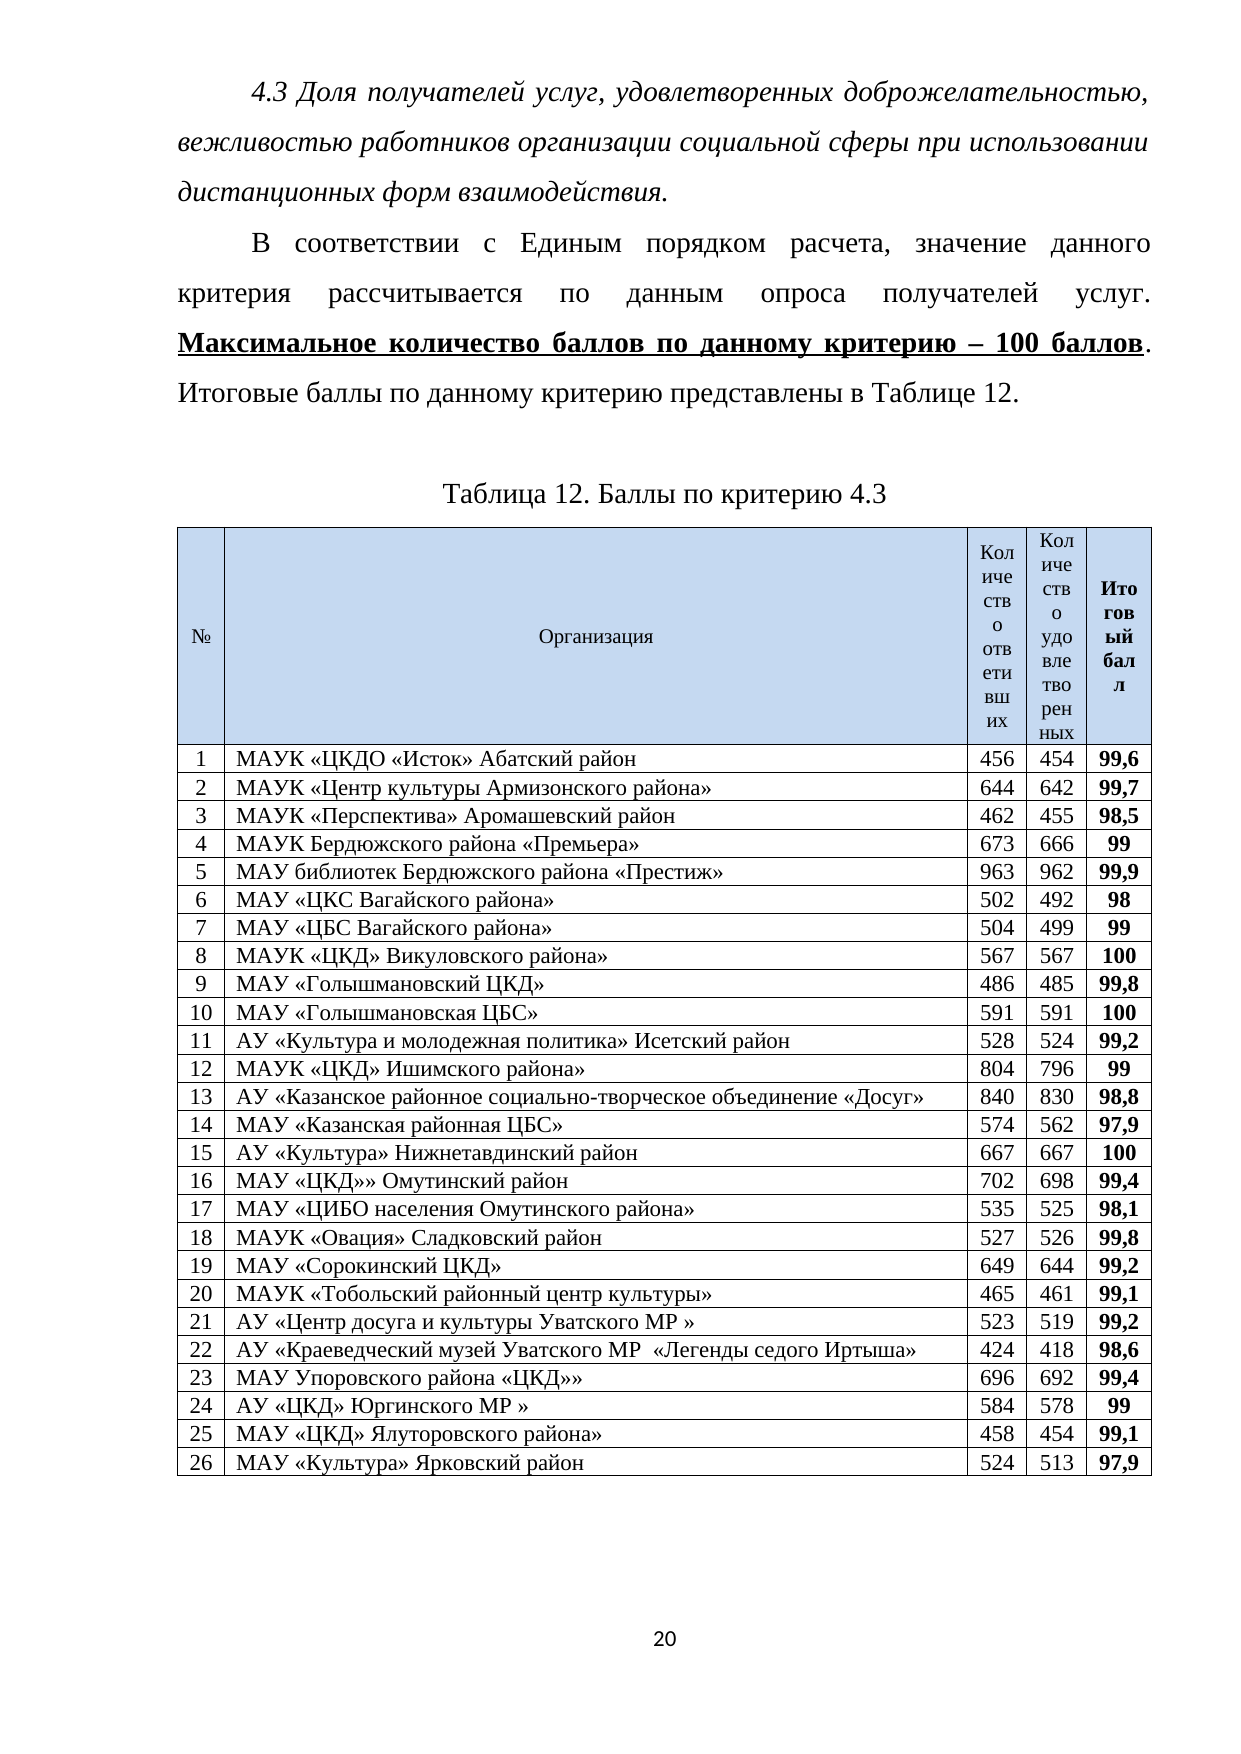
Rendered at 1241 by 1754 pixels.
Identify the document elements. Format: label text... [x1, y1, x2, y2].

table_cell 527 [968, 1223, 1026, 1250]
table_cell 98,1 [1087, 1195, 1151, 1222]
table_cell 6 [178, 886, 224, 913]
table_cell 584 [968, 1392, 1026, 1419]
table_cell 4 [178, 830, 224, 857]
table_cell 562 [1027, 1111, 1086, 1138]
table_cell 644 [968, 773, 1026, 800]
table_cell 644 [1027, 1251, 1086, 1278]
table_cell АУ «Центр досуга и культуры Уватского МР » [225, 1308, 967, 1335]
table_cell 840 [968, 1083, 1026, 1110]
table_cell 528 [968, 1026, 1026, 1053]
table_cell 642 [1027, 773, 1086, 800]
table_cell 666 [1027, 830, 1086, 857]
table_cell 99,8 [1087, 970, 1151, 997]
table_cell 5 [178, 858, 224, 885]
table_cell МАУ «ЦИБО населения Омутинского района» [225, 1195, 967, 1222]
table_cell 523 [968, 1308, 1026, 1335]
text Таблица 12. Баллы по критерию 4.3 [177, 476, 1152, 510]
table_cell 830 [1027, 1083, 1086, 1110]
table_cell 424 [968, 1336, 1026, 1363]
table_cell АУ «Культура и молодежная политика» Исетский район [225, 1026, 967, 1053]
table_cell МАУК «Овация» Сладковский район [225, 1223, 967, 1250]
table_cell 98,8 [1087, 1083, 1151, 1110]
table_cell 7 [178, 914, 224, 941]
table_cell 962 [1027, 858, 1086, 885]
table_cell 524 [1027, 1026, 1086, 1053]
table_cell 99,2 [1087, 1026, 1151, 1053]
table_cell 99 [1087, 914, 1151, 941]
table_cell 526 [1027, 1223, 1086, 1250]
table_cell 502 [968, 886, 1026, 913]
table_cell МАУ «Сорокинский ЦКД» [225, 1251, 967, 1278]
table_cell 25 [178, 1420, 224, 1447]
table_cell 99,7 [1087, 773, 1151, 800]
table_cell 578 [1027, 1392, 1086, 1419]
table_cell 99,2 [1087, 1308, 1151, 1335]
table_cell 524 [968, 1448, 1026, 1475]
table_cell 19 [178, 1251, 224, 1278]
table_cell МАУ библиотек Бердюжского района «Престиж» [225, 858, 967, 885]
table_cell МАУ «Казанская районная ЦБС» [225, 1111, 967, 1138]
table_cell 702 [968, 1167, 1026, 1194]
table_cell 26 [178, 1448, 224, 1475]
table_cell 99,6 [1087, 745, 1151, 772]
table_cell МАУ «Культура» Ярковский район [225, 1448, 967, 1475]
table_cell 99,8 [1087, 1223, 1151, 1250]
table_cell 692 [1027, 1364, 1086, 1391]
table_cell 20 [178, 1280, 224, 1307]
table_cell 804 [968, 1055, 1026, 1082]
table_cell МАУК «ЦКД» Ишимского района» [225, 1055, 967, 1082]
table_cell 98,5 [1087, 801, 1151, 828]
table_cell МАУ Упоровского района «ЦКД»» [225, 1364, 967, 1391]
table_cell 11 [178, 1026, 224, 1053]
table_cell 98,6 [1087, 1336, 1151, 1363]
table_cell 99 [1087, 830, 1151, 857]
table_cell 963 [968, 858, 1026, 885]
table_cell 17 [178, 1195, 224, 1222]
table_cell 99 [1087, 1392, 1151, 1419]
table_cell 18 [178, 1223, 224, 1250]
table_cell 454 [1027, 745, 1086, 772]
table_cell 456 [968, 745, 1026, 772]
table_cell 97,9 [1087, 1111, 1151, 1138]
table_cell 667 [968, 1139, 1026, 1166]
table_cell 2 [178, 773, 224, 800]
table_cell МАУ «ЦКС Вагайского района» [225, 886, 967, 913]
table_cell 100 [1087, 1139, 1151, 1166]
table_cell 418 [1027, 1336, 1086, 1363]
table_cell 23 [178, 1364, 224, 1391]
table_cell МАУК Бердюжского района «Премьера» [225, 830, 967, 857]
table_cell 99,9 [1087, 858, 1151, 885]
table_cell 673 [968, 830, 1026, 857]
table_cell 100 [1087, 998, 1151, 1025]
table_cell 696 [968, 1364, 1026, 1391]
table_cell 458 [968, 1420, 1026, 1447]
table_cell 485 [1027, 970, 1086, 997]
table_header Количество ответивших [968, 528, 1026, 744]
table_cell 492 [1027, 886, 1086, 913]
table_cell МАУ «Голышмановский ЦКД» [225, 970, 967, 997]
table_cell 21 [178, 1308, 224, 1335]
table_header Количество удовлетворенных [1027, 528, 1086, 744]
table_cell АУ «Краеведческий музей Уватского МР «Легенды седого Иртыша» [225, 1336, 967, 1363]
table_cell 8 [178, 942, 224, 969]
table_cell 698 [1027, 1167, 1086, 1194]
table_cell 10 [178, 998, 224, 1025]
text В соответствии с Единым порядком расчета, значение данного критерия рассчитывается по данным опроса получателей услуг. Максимальное количество баллов по данному критерию – 100 баллов. Итоговые баллы по данному критерию представлены в Таблице 12. [177, 225, 1152, 409]
table_cell 99,1 [1087, 1420, 1151, 1447]
table_cell 504 [968, 914, 1026, 941]
table_cell МАУ «ЦБС Вагайского района» [225, 914, 967, 941]
table_cell 486 [968, 970, 1026, 997]
table_cell 649 [968, 1251, 1026, 1278]
table_cell 1 [178, 745, 224, 772]
table_cell 98 [1087, 886, 1151, 913]
table_cell МАУ «Голышмановская ЦБС» [225, 998, 967, 1025]
table_cell 97,9 [1087, 1448, 1151, 1475]
table_cell 3 [178, 801, 224, 828]
table_cell 99 [1087, 1055, 1151, 1082]
table_cell МАУК «ЦКДО «Исток» Абатский район [225, 745, 967, 772]
table_cell 499 [1027, 914, 1086, 941]
table_cell 13 [178, 1083, 224, 1110]
table_cell 455 [1027, 801, 1086, 828]
table_cell 454 [1027, 1420, 1086, 1447]
table_cell МАУК «Тобольский районный центр культуры» [225, 1280, 967, 1307]
table_cell 24 [178, 1392, 224, 1419]
table_cell 9 [178, 970, 224, 997]
table_cell 513 [1027, 1448, 1086, 1475]
table_cell 465 [968, 1280, 1026, 1307]
table_cell 99,4 [1087, 1364, 1151, 1391]
table_cell 15 [178, 1139, 224, 1166]
table_cell 100 [1087, 942, 1151, 969]
table_cell 462 [968, 801, 1026, 828]
table_cell 796 [1027, 1055, 1086, 1082]
table_cell 99,4 [1087, 1167, 1151, 1194]
table_cell 567 [968, 942, 1026, 969]
table_cell 14 [178, 1111, 224, 1138]
table_cell АУ «ЦКД» Юргинского МР » [225, 1392, 967, 1419]
table_cell 99,1 [1087, 1280, 1151, 1307]
table_cell 567 [1027, 942, 1086, 969]
table_cell АУ «Казанское районное социально-творческое объединение «Досуг» [225, 1083, 967, 1110]
table_cell МАУК «ЦКД» Викуловского района» [225, 942, 967, 969]
table_header № [178, 528, 224, 744]
table_cell 525 [1027, 1195, 1086, 1222]
table_cell 574 [968, 1111, 1026, 1138]
table_cell 12 [178, 1055, 224, 1082]
table_cell АУ «Культура» Нижнетавдинский район [225, 1139, 967, 1166]
table_cell 535 [968, 1195, 1026, 1222]
table_cell 591 [968, 998, 1026, 1025]
table_cell МАУ «ЦКД» Ялуторовского района» [225, 1420, 967, 1447]
text 4.3 Доля получателей услуг, удовлетворенных доброжелательностью, вежливостью работников организации социальной сферы при использовании дистанционных форм взаимодействия. [177, 74, 1152, 208]
table_cell МАУК «Центр культуры Армизонского района» [225, 773, 967, 800]
table_cell 99,2 [1087, 1251, 1151, 1278]
table_cell 667 [1027, 1139, 1086, 1166]
table_cell 16 [178, 1167, 224, 1194]
table_cell 591 [1027, 998, 1086, 1025]
table_header Организация [225, 528, 967, 744]
table_cell МАУ «ЦКД»» Омутинский район [225, 1167, 967, 1194]
table_header Итоговый балл [1087, 528, 1151, 744]
table_cell МАУК «Перспектива» Аромашевский район [225, 801, 967, 828]
table_cell 22 [178, 1336, 224, 1363]
table_cell 519 [1027, 1308, 1086, 1335]
table_cell 461 [1027, 1280, 1086, 1307]
